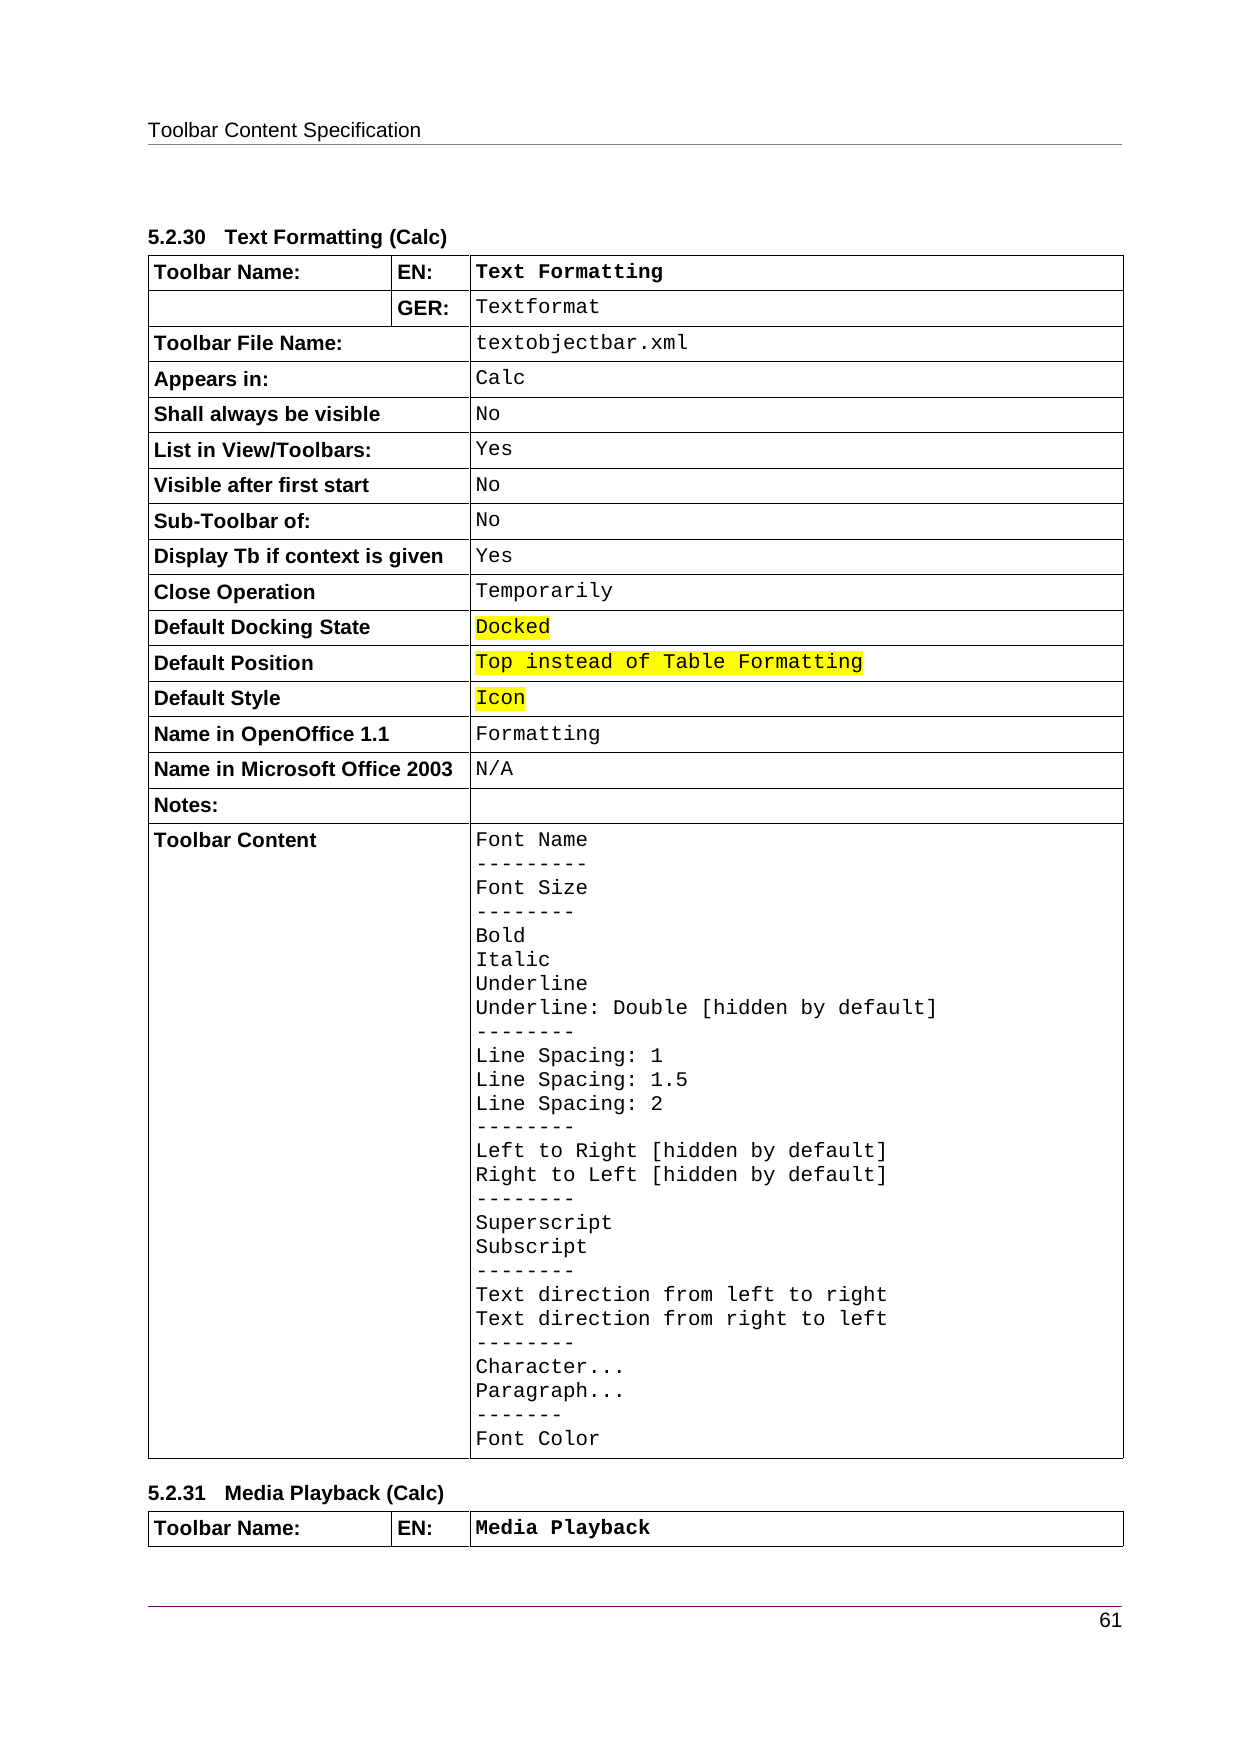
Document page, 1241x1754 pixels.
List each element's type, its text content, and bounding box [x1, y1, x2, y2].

table_cell No [471, 504, 1123, 539]
table_cell Default Style [149, 682, 469, 716]
table_cell Formatting [471, 717, 1123, 752]
table_cell Icon [471, 682, 1123, 716]
table_cell Name in OpenOffice 1.1 [149, 717, 469, 752]
table_cell Yes [471, 433, 1123, 468]
table_cell Visible after first start [149, 469, 469, 503]
table_cell Top instead of Table Formatting [471, 646, 1123, 681]
subtitle Text Formatting (Calc) [148, 225, 1122, 249]
table_cell Notes: [149, 789, 469, 823]
table_header Toolbar Name: [149, 1512, 391, 1546]
table_cell textobjectbar.xml [471, 327, 1123, 361]
table_cell Toolbar File Name: [149, 327, 469, 361]
table_header Media Playback [471, 1512, 1123, 1546]
table_cell N/A [471, 753, 1123, 788]
table_cell Docked [471, 611, 1123, 645]
subtitle Media Playback (Calc) [148, 1481, 1122, 1505]
table_cell Appears in: [149, 362, 469, 397]
table_cell Name in Microsoft Office 2003 [149, 753, 469, 788]
table_cell Default Position [149, 646, 469, 681]
table_cell Default Docking State [149, 611, 469, 645]
table_cell Close Operation [149, 575, 469, 610]
table_cell GER: [392, 291, 469, 326]
table_cell Shall always be visible [149, 398, 469, 432]
table_cell No [471, 398, 1123, 432]
table_cell No [471, 469, 1123, 503]
table_cell [149, 291, 391, 326]
table_header Toolbar Name: [149, 256, 391, 290]
table_header Text Formatting [471, 256, 1123, 290]
table_cell Yes [471, 540, 1123, 574]
table_cell Sub-Toolbar of: [149, 504, 469, 539]
table_cell [471, 789, 1123, 823]
table_cell Toolbar Content [149, 824, 469, 1458]
table_cell Display Tb if context is given [149, 540, 469, 574]
table_cell List in View/Toolbars: [149, 433, 469, 468]
table_cell Temporarily [471, 575, 1123, 610]
table_cell Textformat [471, 291, 1123, 326]
table_header EN: [392, 256, 469, 290]
table_cell Font Name --------- Font Size -------- Bold Italic Underline Underline: Double [hidden by default] -------- Line Spacing: 1 Line Spacing: 1.5 Line Spacing: 2 -------- Left to Right [hidden by default] Right to Left [hidden by default] -------- Superscript Subscript -------- Text direction from left to right Text direction from right to left -------- Character... Paragraph... ------- Font Color [471, 824, 1123, 1458]
table_header EN: [392, 1512, 469, 1546]
table_cell Calc [471, 362, 1123, 397]
